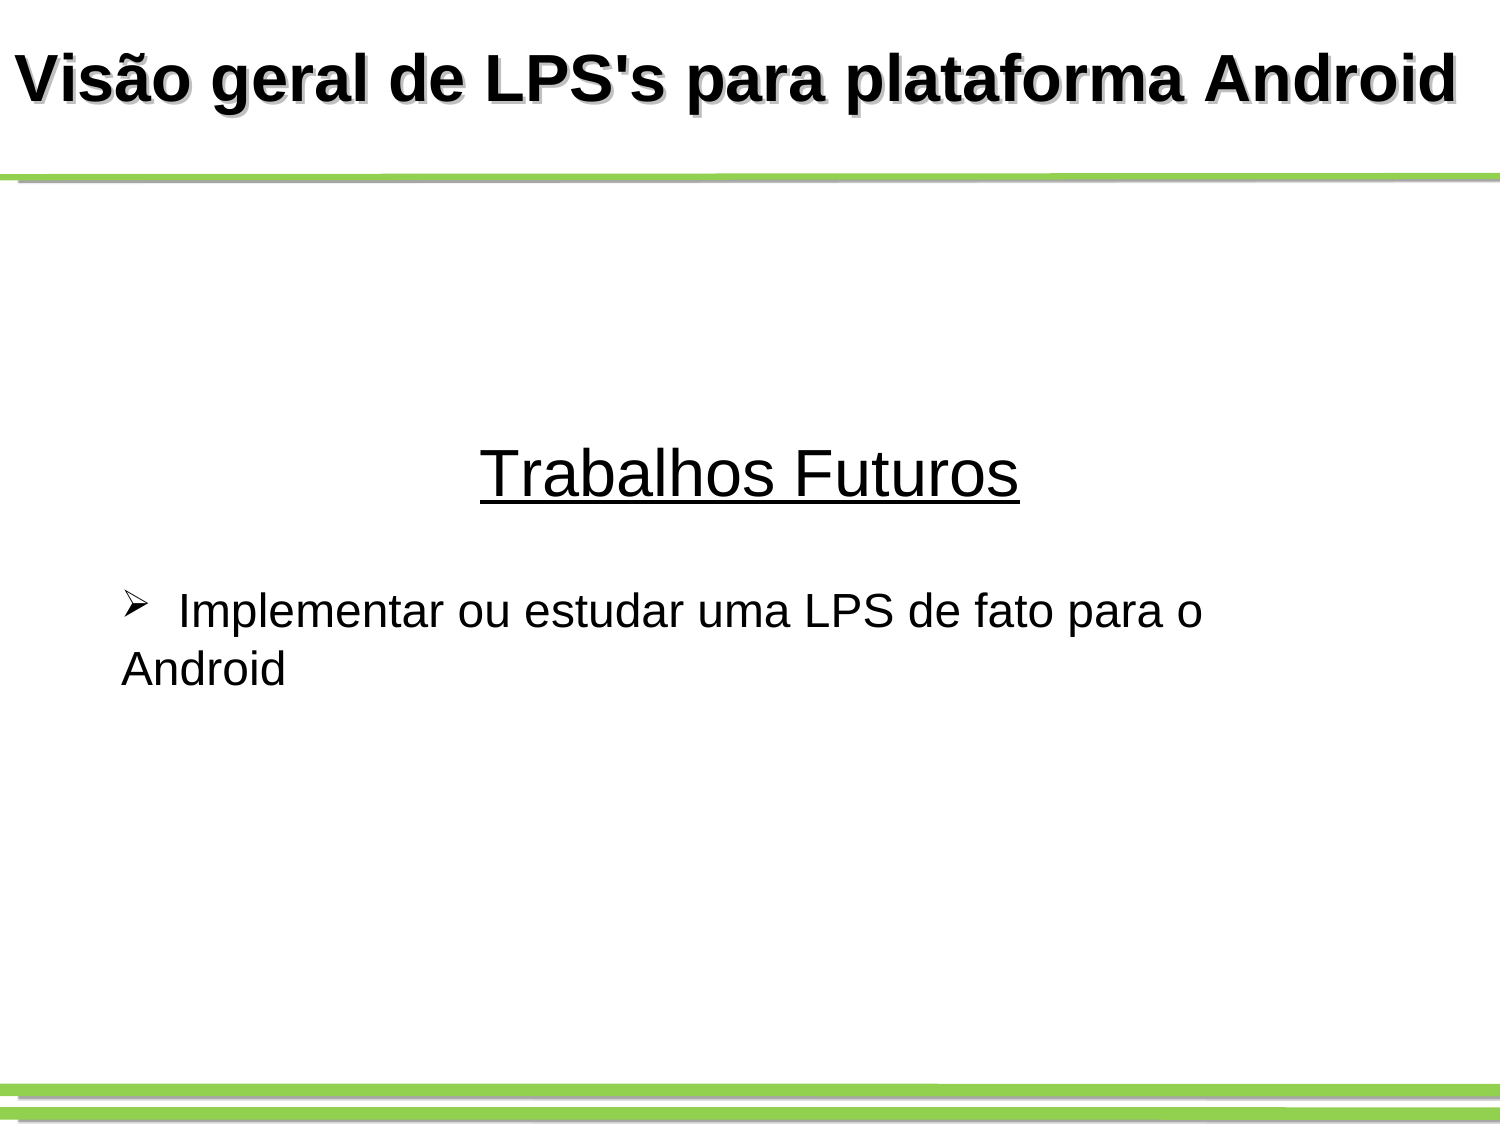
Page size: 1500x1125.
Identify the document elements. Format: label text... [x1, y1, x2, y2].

text_box Visão geral de LPS's para plataforma Android [0, 0, 1500, 178]
text_box Trabalhos Futuros Implementar ou estudar uma LPS de fato para o Android [106, 422, 1394, 703]
